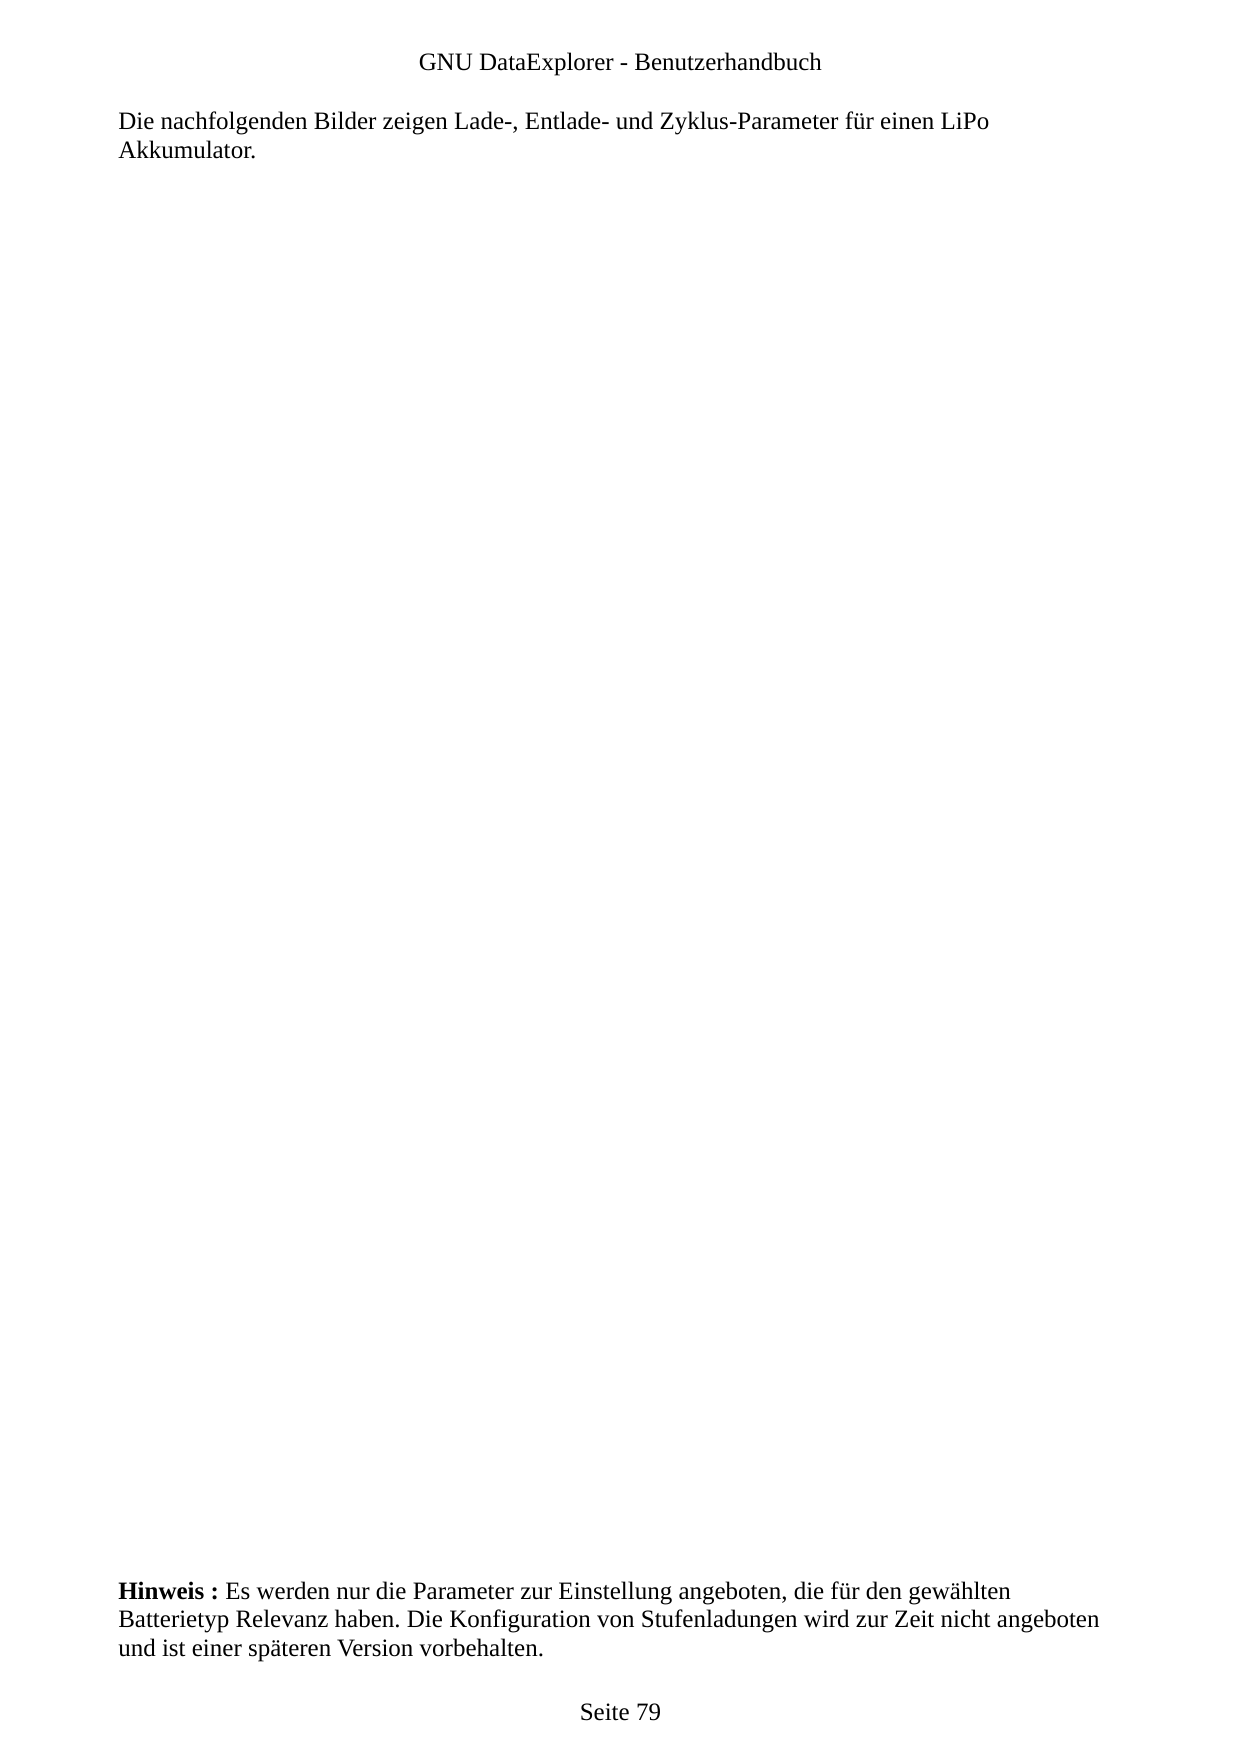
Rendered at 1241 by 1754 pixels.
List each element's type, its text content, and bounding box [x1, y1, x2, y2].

text Hinweis : Es werden nur die Parameter zur Einstellung angeboten, die für den gewählten Batterietyp Relevanz haben. Die Konfiguration von Stufenladungen wird zur Zeit nicht angeboten und ist einer späteren Version vorbehalten. [118, 897, 1122, 1662]
text Die nachfolgenden Bilder zeigen Lade-, Entlade- und Zyklus-Parameter für einen LiPo Akkumulator. [118, 106, 1122, 164]
